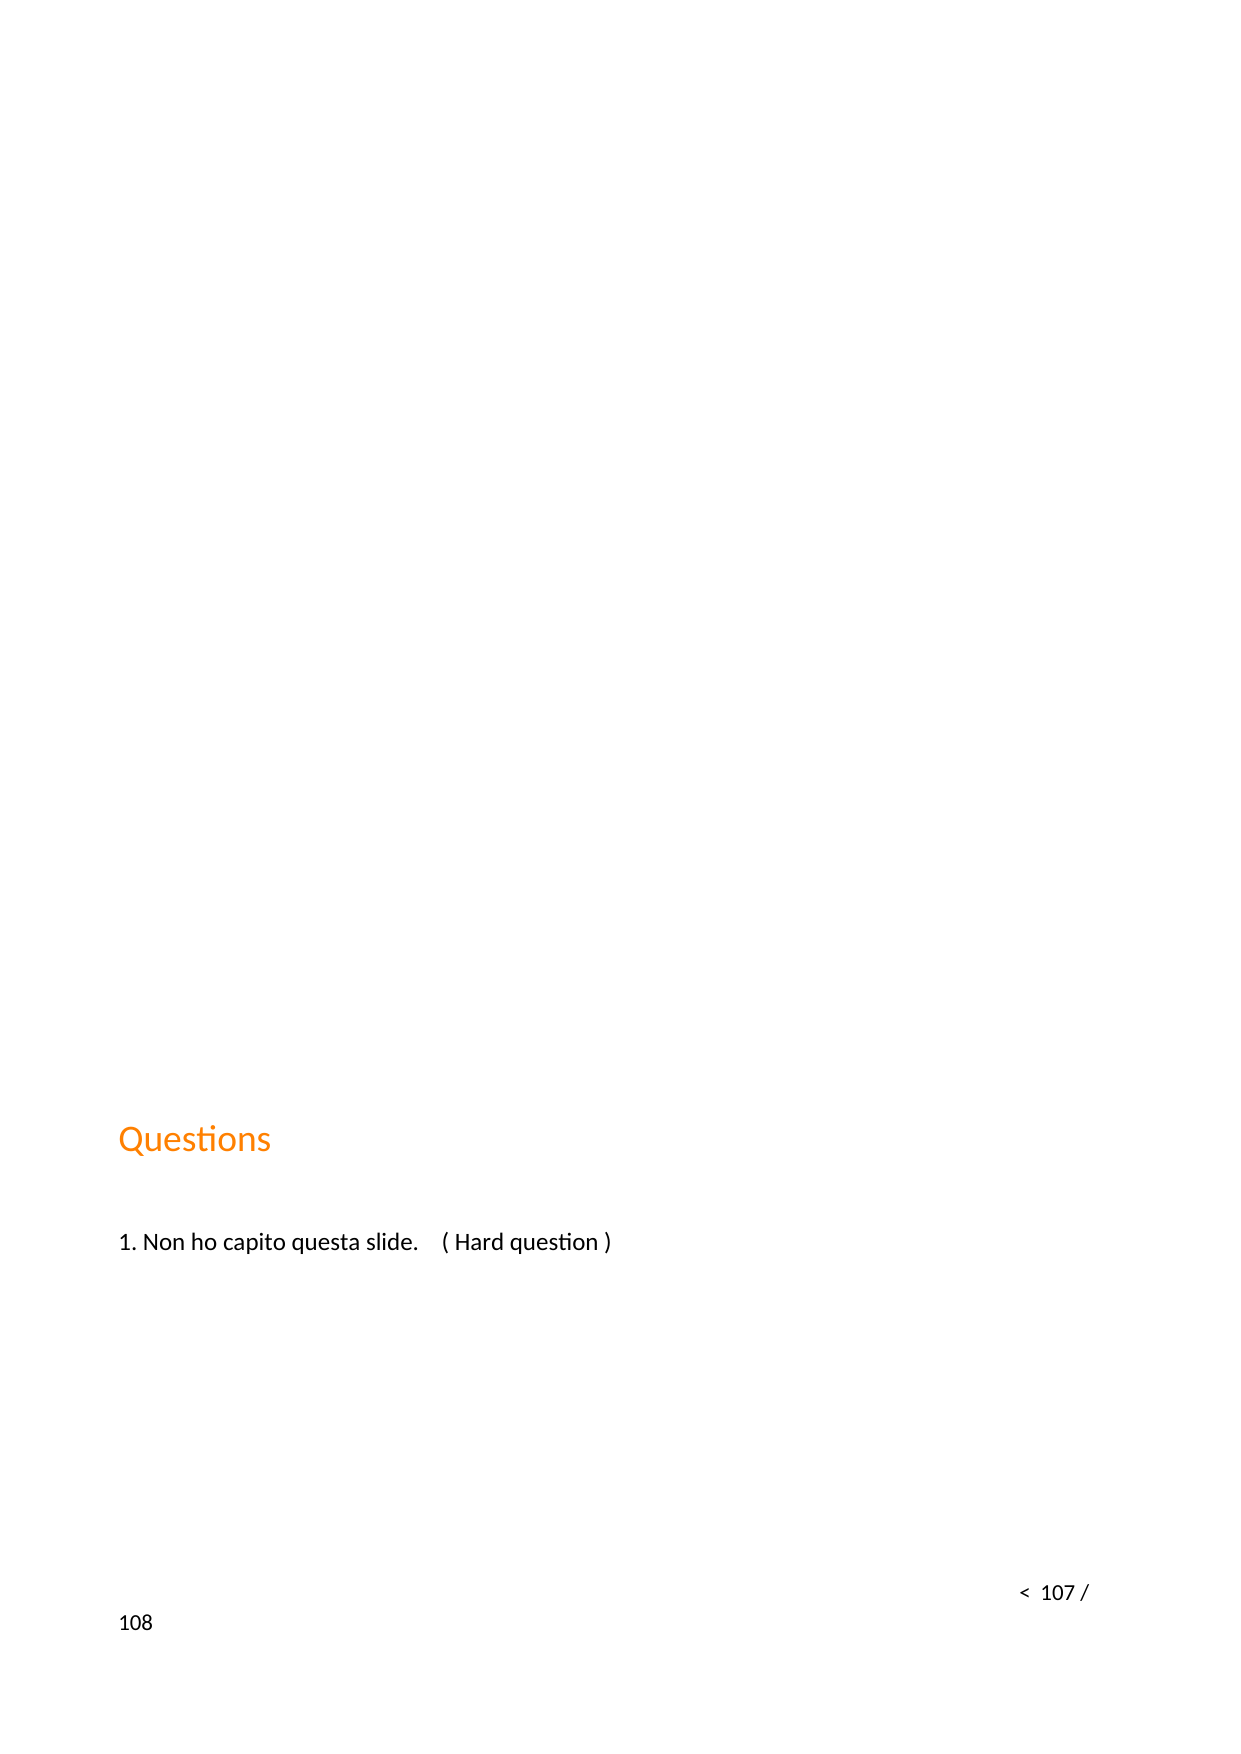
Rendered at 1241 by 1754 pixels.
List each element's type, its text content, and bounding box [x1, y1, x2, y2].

subtitle Questions [118, 1115, 1122, 1161]
text 1. Non ho capito questa slide. ( Hard question ) [118, 1226, 1122, 1256]
